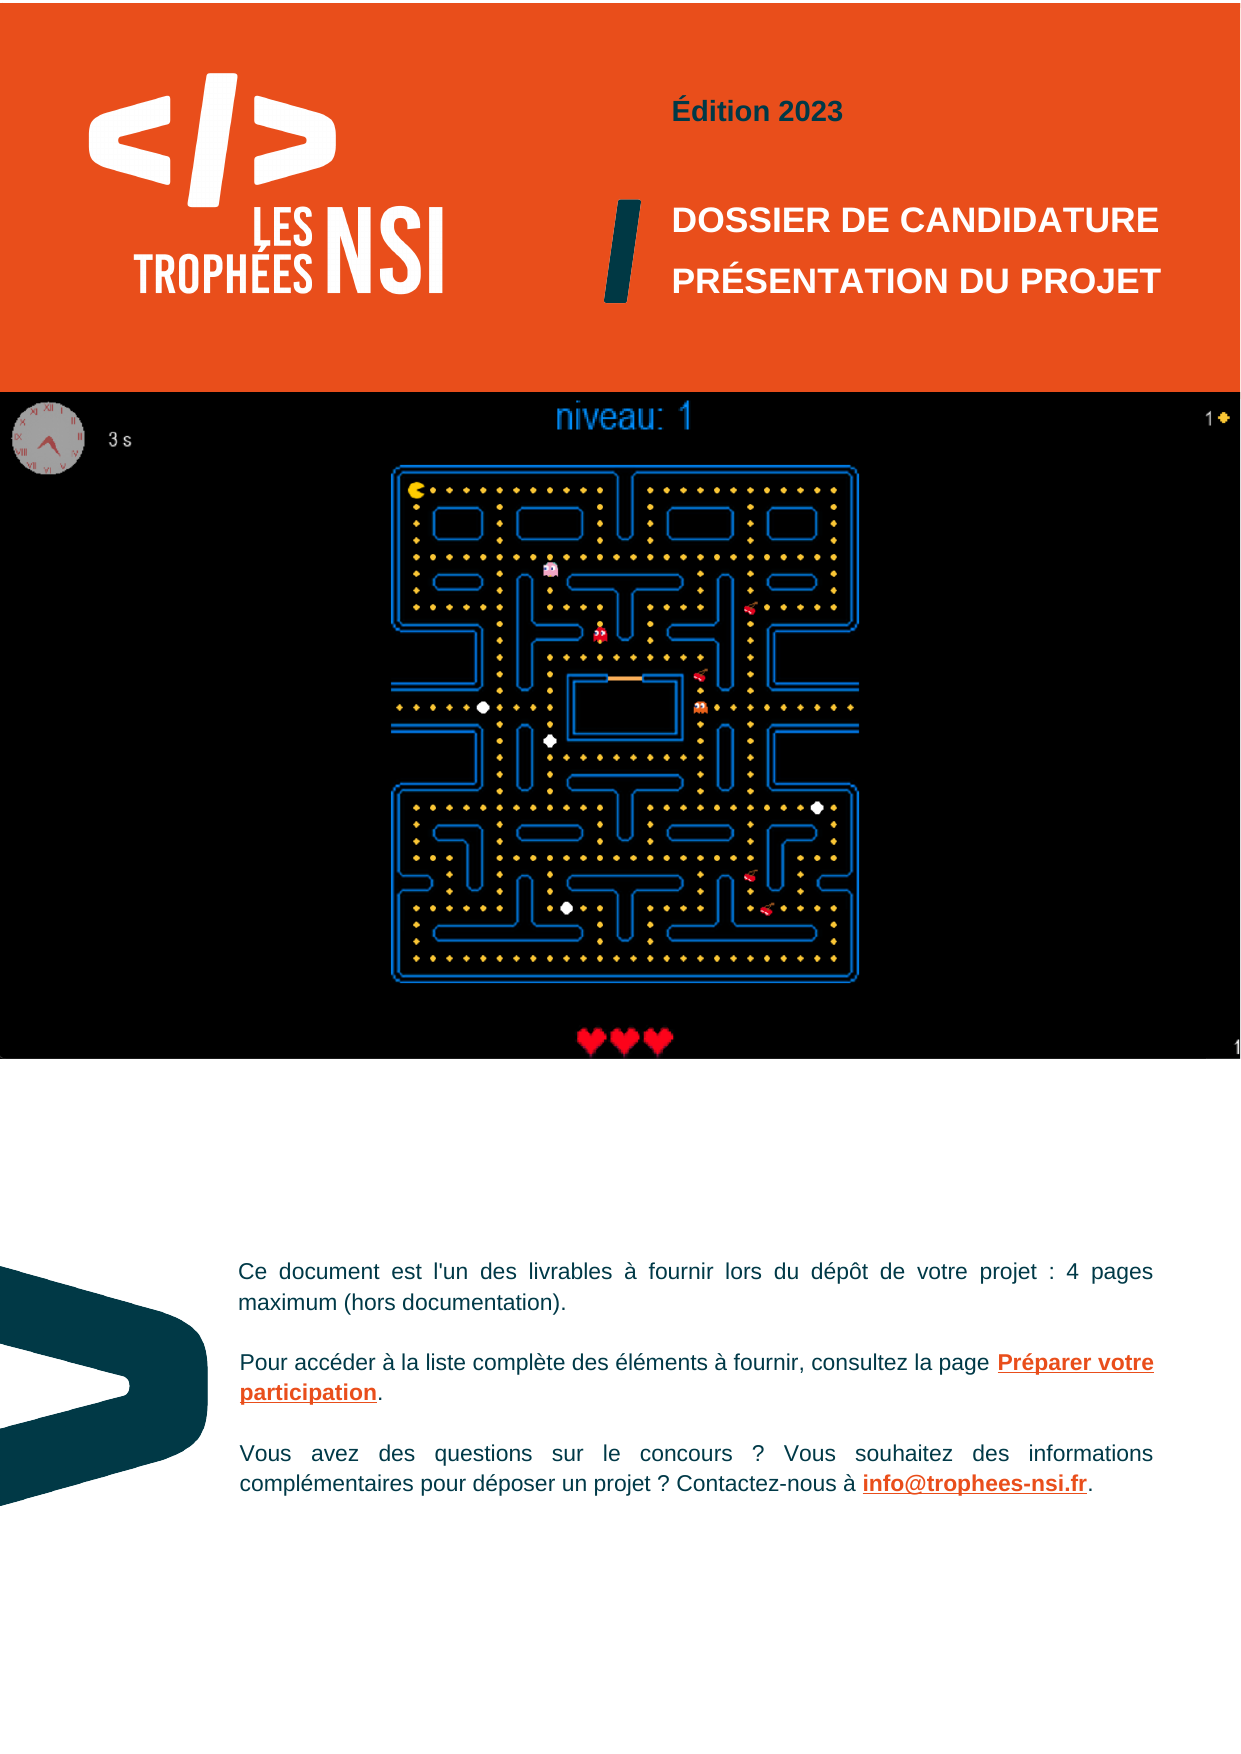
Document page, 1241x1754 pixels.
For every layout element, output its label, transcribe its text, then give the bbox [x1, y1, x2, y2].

picture [0, 392, 1241, 1059]
table_header Édition 2023 DOSSIER DE CANDIDATURE PRÉSENTATION DU PROJET [660, 8, 1235, 392]
text Vous avez des questions sur le concours ? Vous souhaitez des informations complémentaires pour déposer un projet ? Contactez-nous à info@trophees-nsi.fr. [239, 1439, 1154, 1496]
picture [598, 197, 646, 306]
table_header [3, 8, 658, 392]
picture [0, 0, 532, 381]
picture [0, 1256, 218, 1515]
text Pour accéder à la liste complète des éléments à fournir, consultez la page Préparer votre participation. [239, 1349, 1154, 1405]
picture [0, 1344, 129, 1428]
text Ce document est l'un des livrables à fournir lors du dépôt de votre projet : 4 pages maximum (hors documentation). [238, 1258, 1154, 1315]
